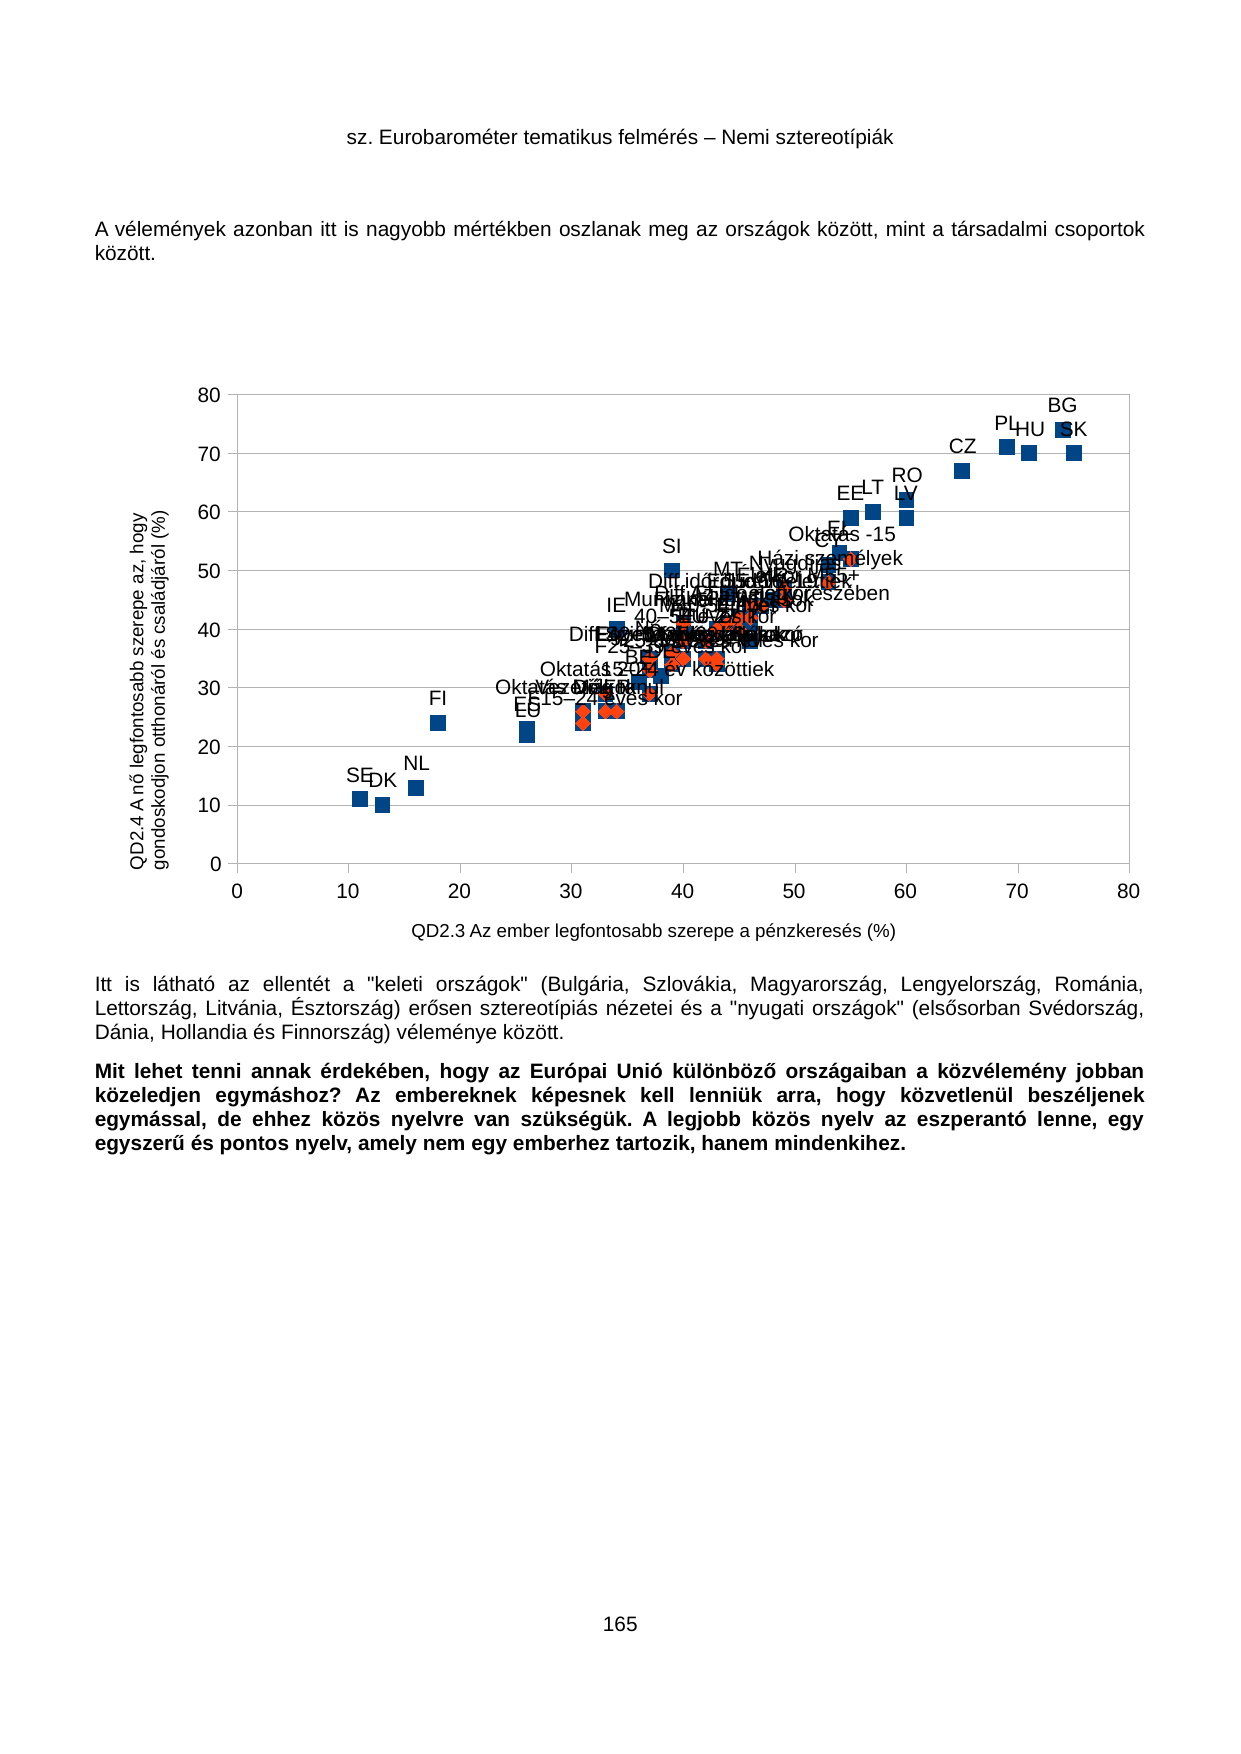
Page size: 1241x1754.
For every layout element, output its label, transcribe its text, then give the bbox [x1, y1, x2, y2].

text A vélemények azonban itt is nagyobb mértékben oszlanak meg az országok között, mint a társadalmi csoportok között. [94, 217, 1146, 264]
text Itt is látható az ellentét a "keleti országok" (Bulgária, Szlovákia, Magyarország, Lengyelország, Románia, Lettország, Litvánia, Észtország) erősen sztereotípiás nézetei és a "nyugati országok" (elsősorban Svédország, Dánia, Hollandia és Finnország) véleménye között. [94, 356, 1146, 1044]
text Mit lehet tenni annak érdekében, hogy az Európai Unió különböző országaiban a közvélemény jobban közeledjen egymáshoz? Az embereknek képesnek kell lenniük arra, hogy közvetlenül beszéljenek egymással, de ehhez közös nyelvre van szükségük. A legjobb közös nyelv az eszperantó lenne, egy egyszerű és pontos nyelv, amely nem egy emberhez tartozik, hanem mindenkihez. [94, 1059, 1146, 1154]
